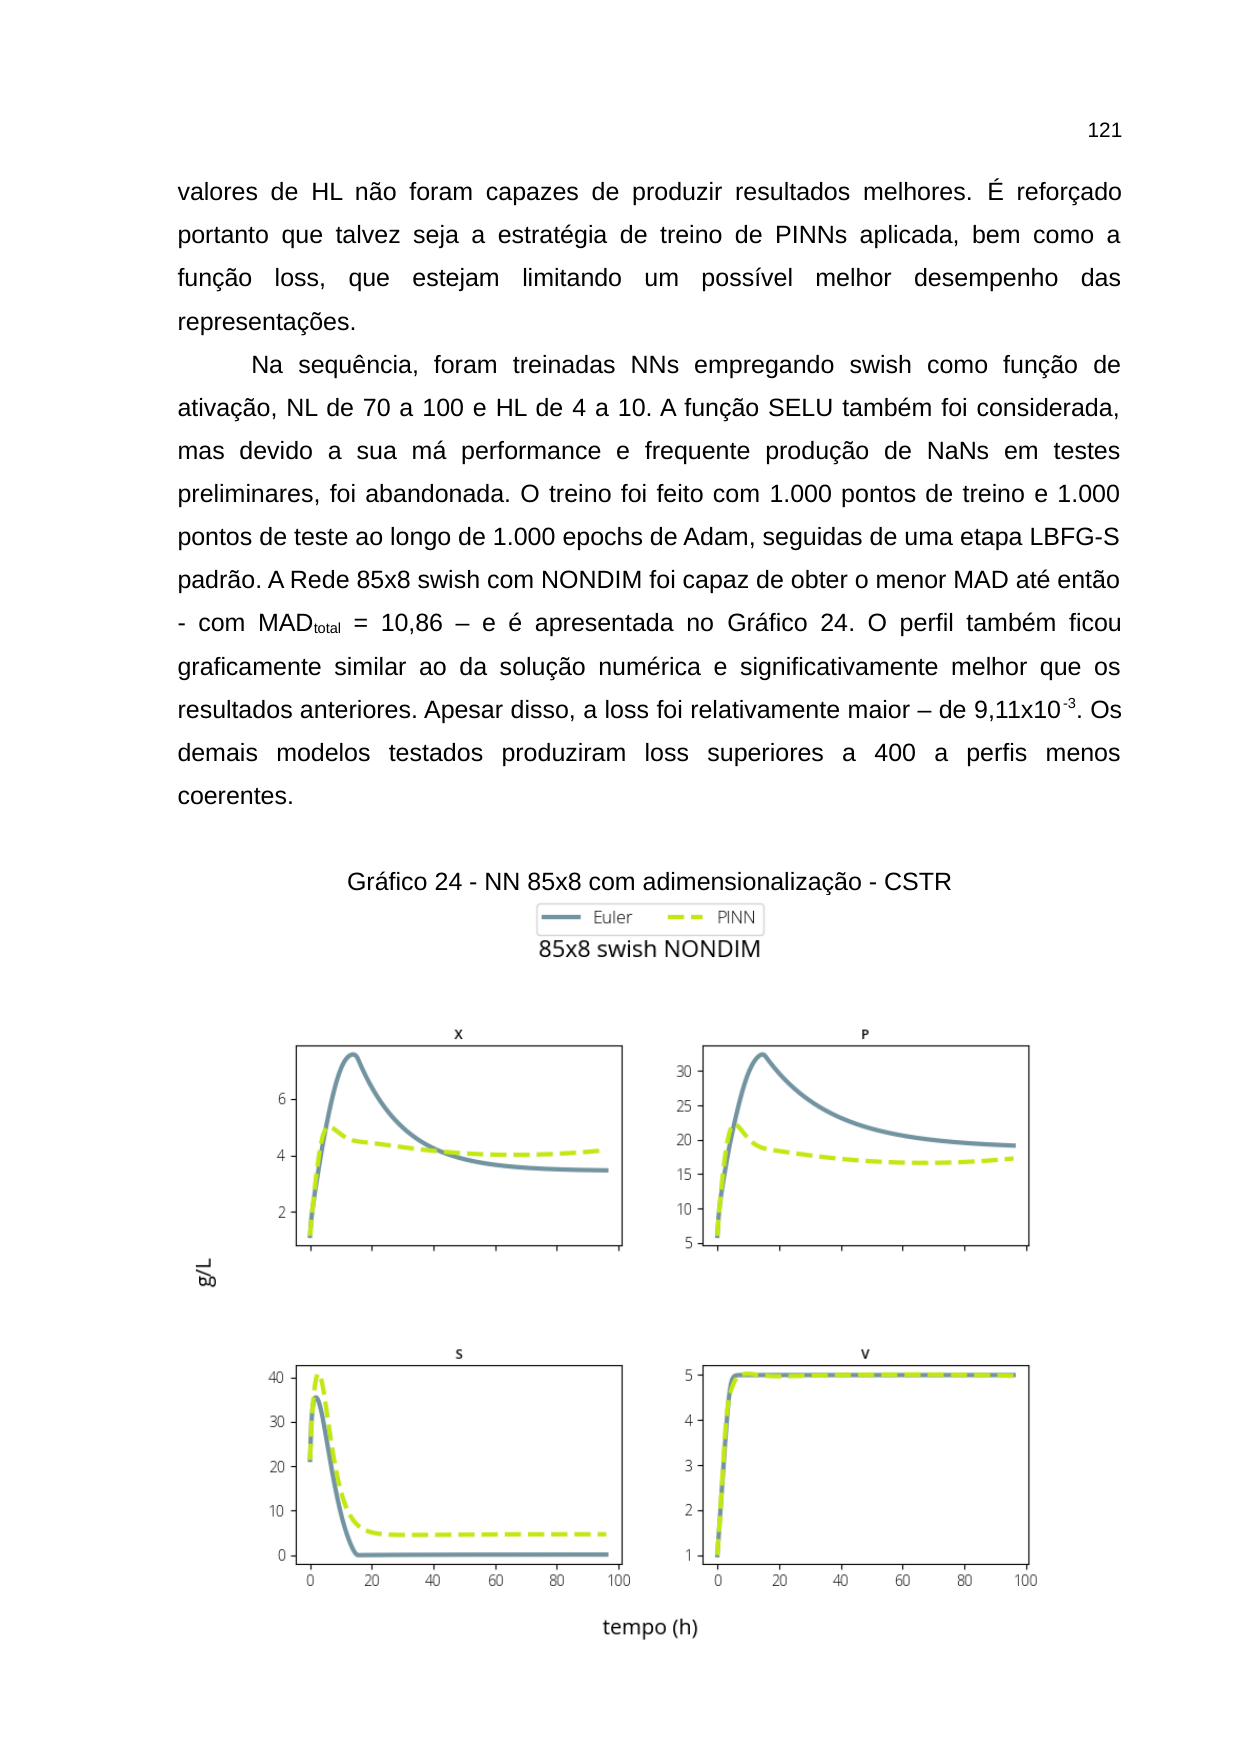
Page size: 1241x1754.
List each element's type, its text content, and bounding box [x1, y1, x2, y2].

text Na sequência, foram treinadas NNs empregando swish como função de ativação, NL de 70 a 100 e HL de 4 a 10. A função SELU também foi considerada, mas devido a sua má performance e frequente produção de NaNs em testes preliminares, foi abandonada. O treino foi feito com 1.000 pontos de treino e 1.000 pontos de teste ao longo de 1.000 epochs de Adam, seguidas de uma etapa LBFG-S padrão. A Rede 85x8 swish com NONDIM foi capaz de obter o menor MAD até então - com MADtotal = 10,86 – e é apresentada no Gráfico 24. O perfil também ficou graficamente similar ao da solução numérica e significativamente melhor que os resultados anteriores. Apesar disso, a loss foi relativamente maior – de 9,11x10-3. Os demais modelos testados produziram loss superiores a 400 a perfis menos coerentes. [177, 349, 1122, 809]
picture [177, 895, 1123, 1647]
text Gráfico 24 - NN 85x8 com adimensionalização - CSTR [177, 867, 1122, 895]
text valores de HL não foram capazes de produzir resultados melhores. É reforçado portanto que talvez seja a estratégia de treino de PINNs aplicada, bem como a função loss, que estejam limitando um possível melhor desempenho das representações. [177, 177, 1122, 335]
